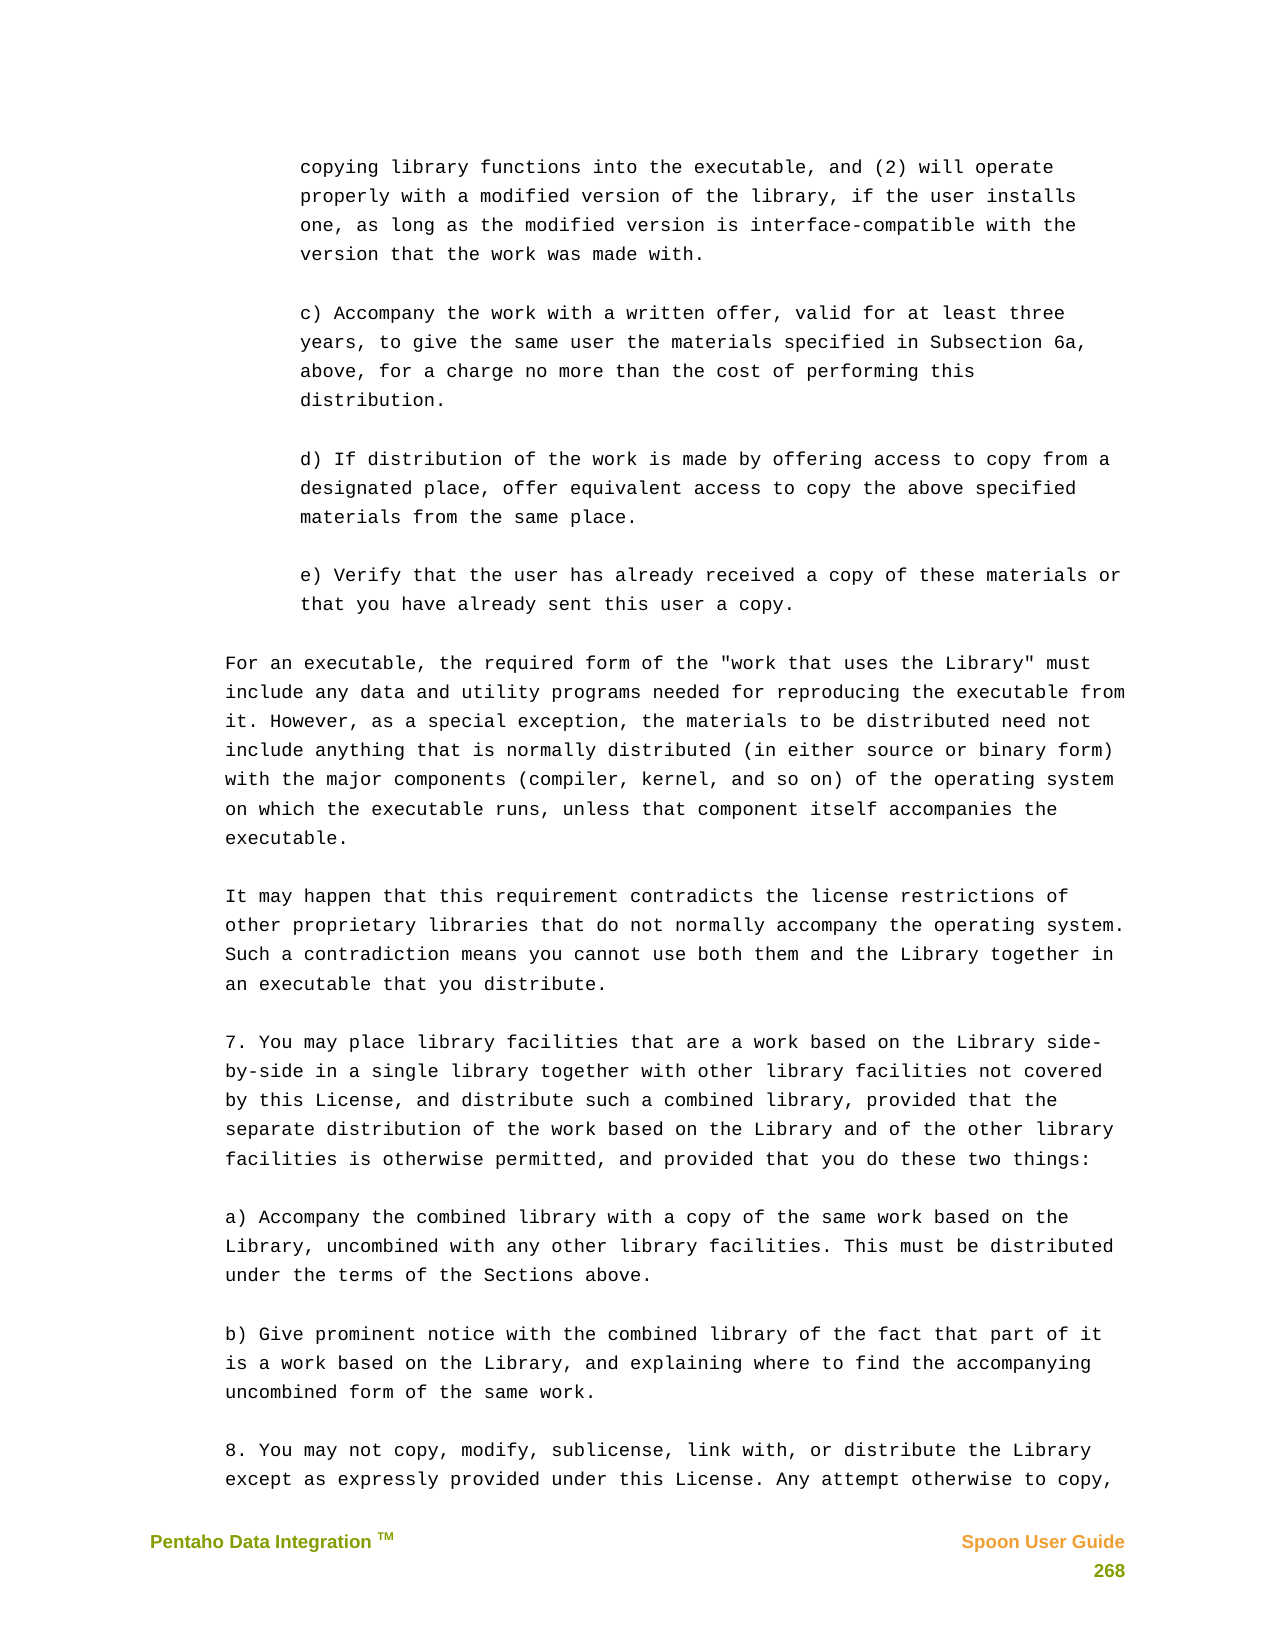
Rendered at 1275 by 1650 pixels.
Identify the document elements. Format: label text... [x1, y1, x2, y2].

text copying library functions into the executable, and (2) will operate properly with a modified version of the library, if the user installs one, as long as the modified version is interface-compatible with the version that the work was made with. [300, 150, 1125, 267]
text a) Accompany the combined library with a copy of the same work based on the Library, uncombined with any other library facilities. This must be distributed under the terms of the Sections above. [225, 1200, 1125, 1287]
text For an executable, the required form of the "work that uses the Library" must include any data and utility programs needed for reproducing the executable from it. However, as a special exception, the materials to be distributed need not include anything that is normally distributed (in either source or binary form) with the major components (compiler, kernel, and so on) of the operating system on which the executable runs, unless that component itself accompanies the executable. [225, 646, 1125, 850]
text c) Accompany the work with a written offer, valid for at least three years, to give the same user the materials specified in Subsection 6a, above, for a charge no more than the cost of performing this distribution. [300, 296, 1125, 412]
text e) Verify that the user has already received a copy of these materials or that you have already sent this user a copy. [300, 558, 1125, 617]
text d) If distribution of the work is made by offering access to copy from a designated place, offer equivalent access to copy the above specified materials from the same place. [300, 442, 1125, 529]
text It may happen that this requirement contradicts the license restrictions of other proprietary libraries that do not normally accompany the operating system. Such a contradiction means you cannot use both them and the Library together in an executable that you distribute. [225, 879, 1125, 996]
text b) Give prominent notice with the combined library of the fact that part of it is a work based on the Library, and explaining where to find the accompanying uncombined form of the same work. [225, 1317, 1125, 1404]
text 7. You may place library facilities that are a work based on the Library side-by-side in a single library together with other library facilities not covered by this License, and distribute such a combined library, provided that the separate distribution of the work based on the Library and of the other library facilities is otherwise permitted, and provided that you do these two things: [225, 1025, 1125, 1171]
text 8. You may not copy, modify, sublicense, link with, or distribute the Library except as expressly provided under this License. Any attempt otherwise to copy, [225, 1433, 1125, 1492]
